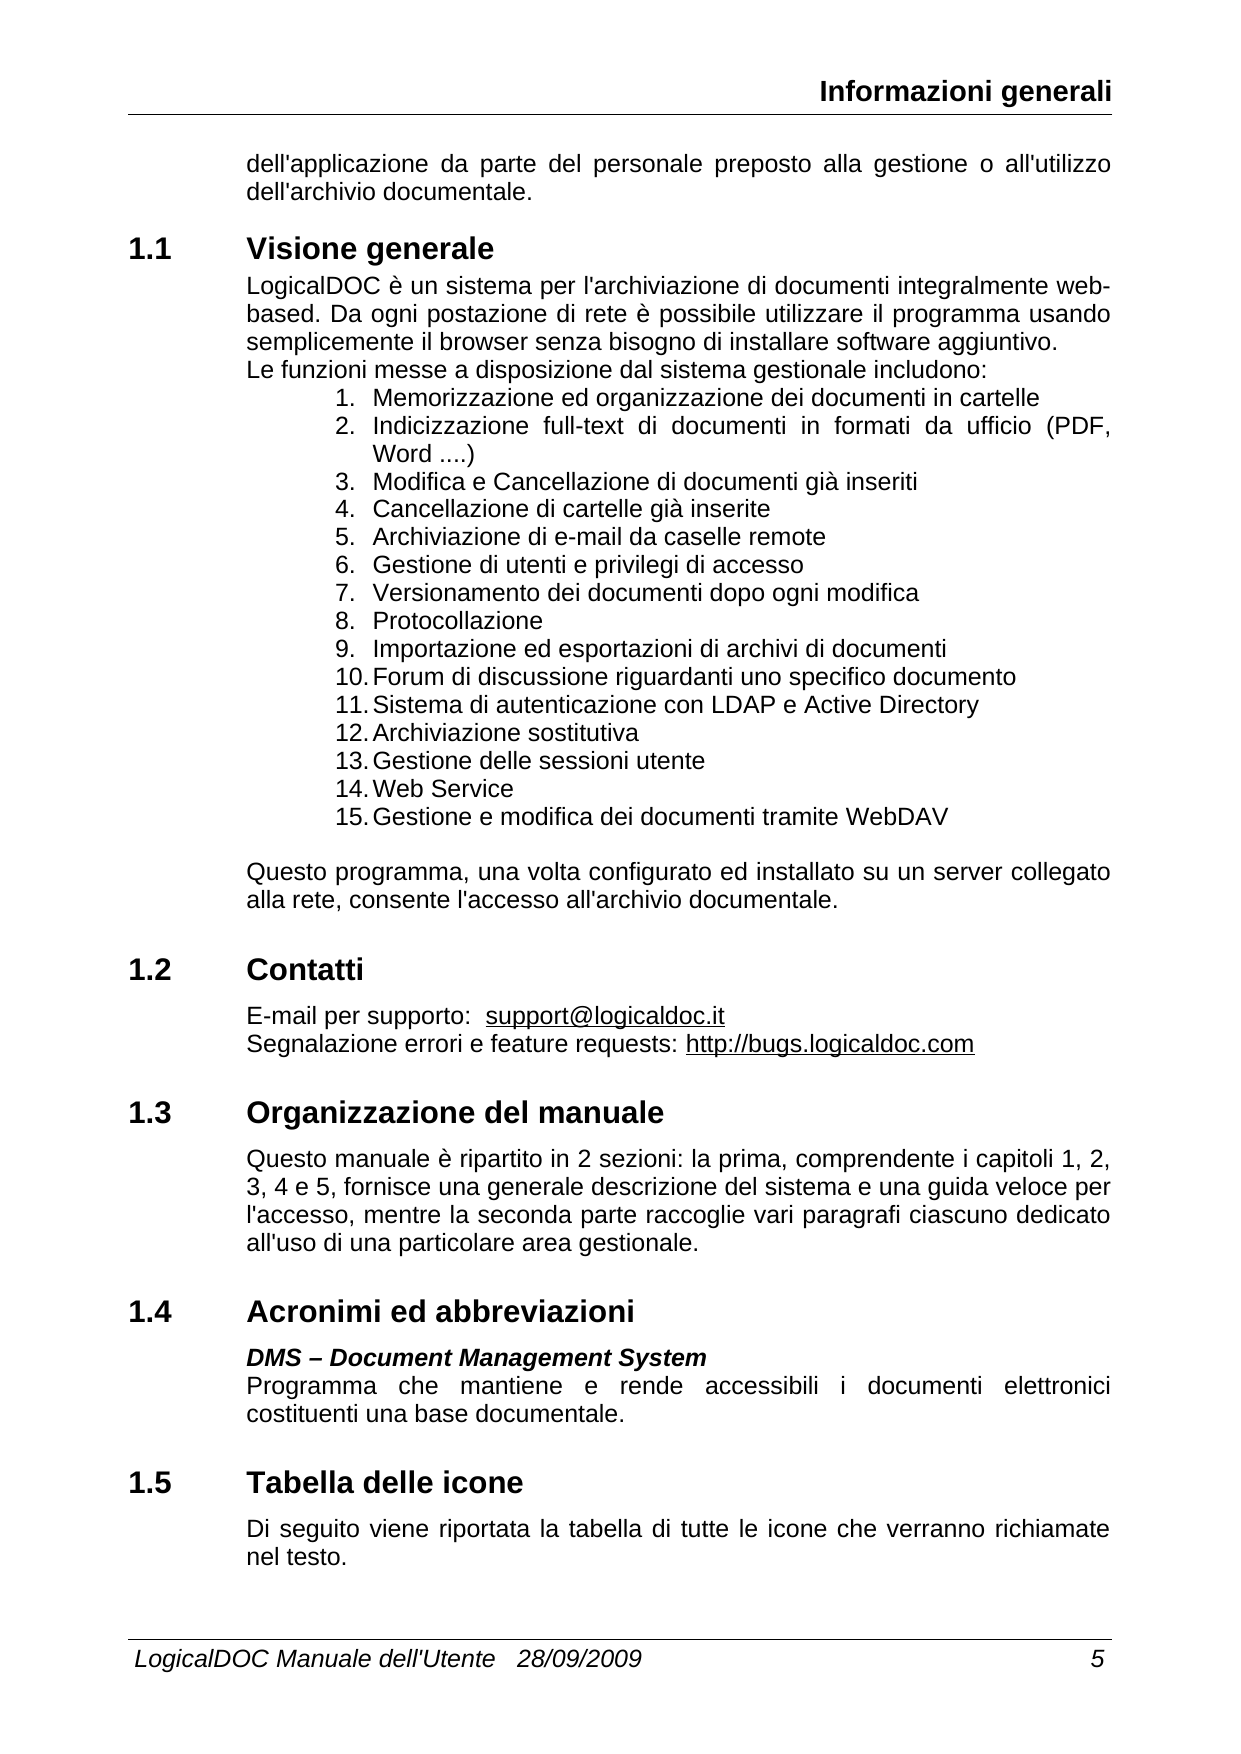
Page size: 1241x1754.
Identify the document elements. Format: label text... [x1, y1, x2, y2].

list Gestione di utenti e privilegi di accesso [335, 551, 1112, 579]
list Archiviazione sostitutiva [335, 719, 1112, 747]
list Modifica e Cancellazione di documenti già inseriti [335, 467, 1112, 495]
list Sistema di autenticazione con LDAP e Active Directory [335, 691, 1112, 719]
subtitle Visione generale [128, 231, 1112, 266]
text Di seguito viene riportata la tabella di tutte le icone che verranno richiamate nel testo. [246, 1515, 1112, 1571]
list Archiviazione di e-mail da caselle remote [335, 523, 1112, 551]
text Segnalazione errori e feature requests: http://bugs.logicaldoc.com [246, 1029, 1112, 1057]
subtitle Acronimi ed abbreviazioni [128, 1294, 1112, 1329]
subtitle Contatti [128, 952, 1112, 987]
list Versionamento dei documenti dopo ogni modifica [335, 579, 1112, 607]
list Protocollazione [335, 607, 1112, 635]
text E-mail per supporto: support@logicaldoc.it [246, 1002, 1112, 1029]
list Indicizzazione full-text di documenti in formati da ufficio (PDF, Word ....) [335, 412, 1112, 467]
text DMS – Document Management System [246, 1344, 1112, 1372]
text dell'applicazione da parte del personale preposto alla gestione o all'utilizzo dell'archivio documentale. [246, 150, 1112, 206]
text Le funzioni messe a disposizione dal sistema gestionale includono: [246, 356, 1112, 384]
text Questo manuale è ripartito in 2 sezioni: la prima, comprendente i capitoli 1, 2, 3, 4 e 5, fornisce una generale descrizione del sistema e una guida veloce per l'accesso, mentre la seconda parte raccoglie vari paragrafi ciascuno dedicato all'uso di una particolare area gestionale. [246, 1145, 1112, 1257]
list Memorizzazione ed organizzazione dei documenti in cartelle [335, 384, 1112, 412]
text Questo programma, una volta configurato ed installato su un server collegato alla rete, consente l'accesso all'archivio documentale. [246, 858, 1112, 914]
list Forum di discussione riguardanti uno specifico documento [335, 663, 1112, 691]
list Importazione ed esportazioni di archivi di documenti [335, 635, 1112, 663]
text Programma che mantiene e rende accessibili i documenti elettronici costituenti una base documentale. [246, 1372, 1112, 1428]
list Gestione e modifica dei documenti tramite WebDAV [335, 802, 1112, 830]
text LogicalDOC è un sistema per l'archiviazione di documenti integralmente web-based. Da ogni postazione di rete è possibile utilizzare il programma usando semplicemente il browser senza bisogno di installare software aggiuntivo. [246, 272, 1112, 356]
subtitle Organizzazione del manuale [128, 1095, 1112, 1130]
list Gestione delle sessioni utente [335, 747, 1112, 774]
list Web Service [335, 774, 1112, 802]
subtitle Tabella delle icone [128, 1466, 1112, 1501]
list Cancellazione di cartelle già inserite [335, 495, 1112, 523]
